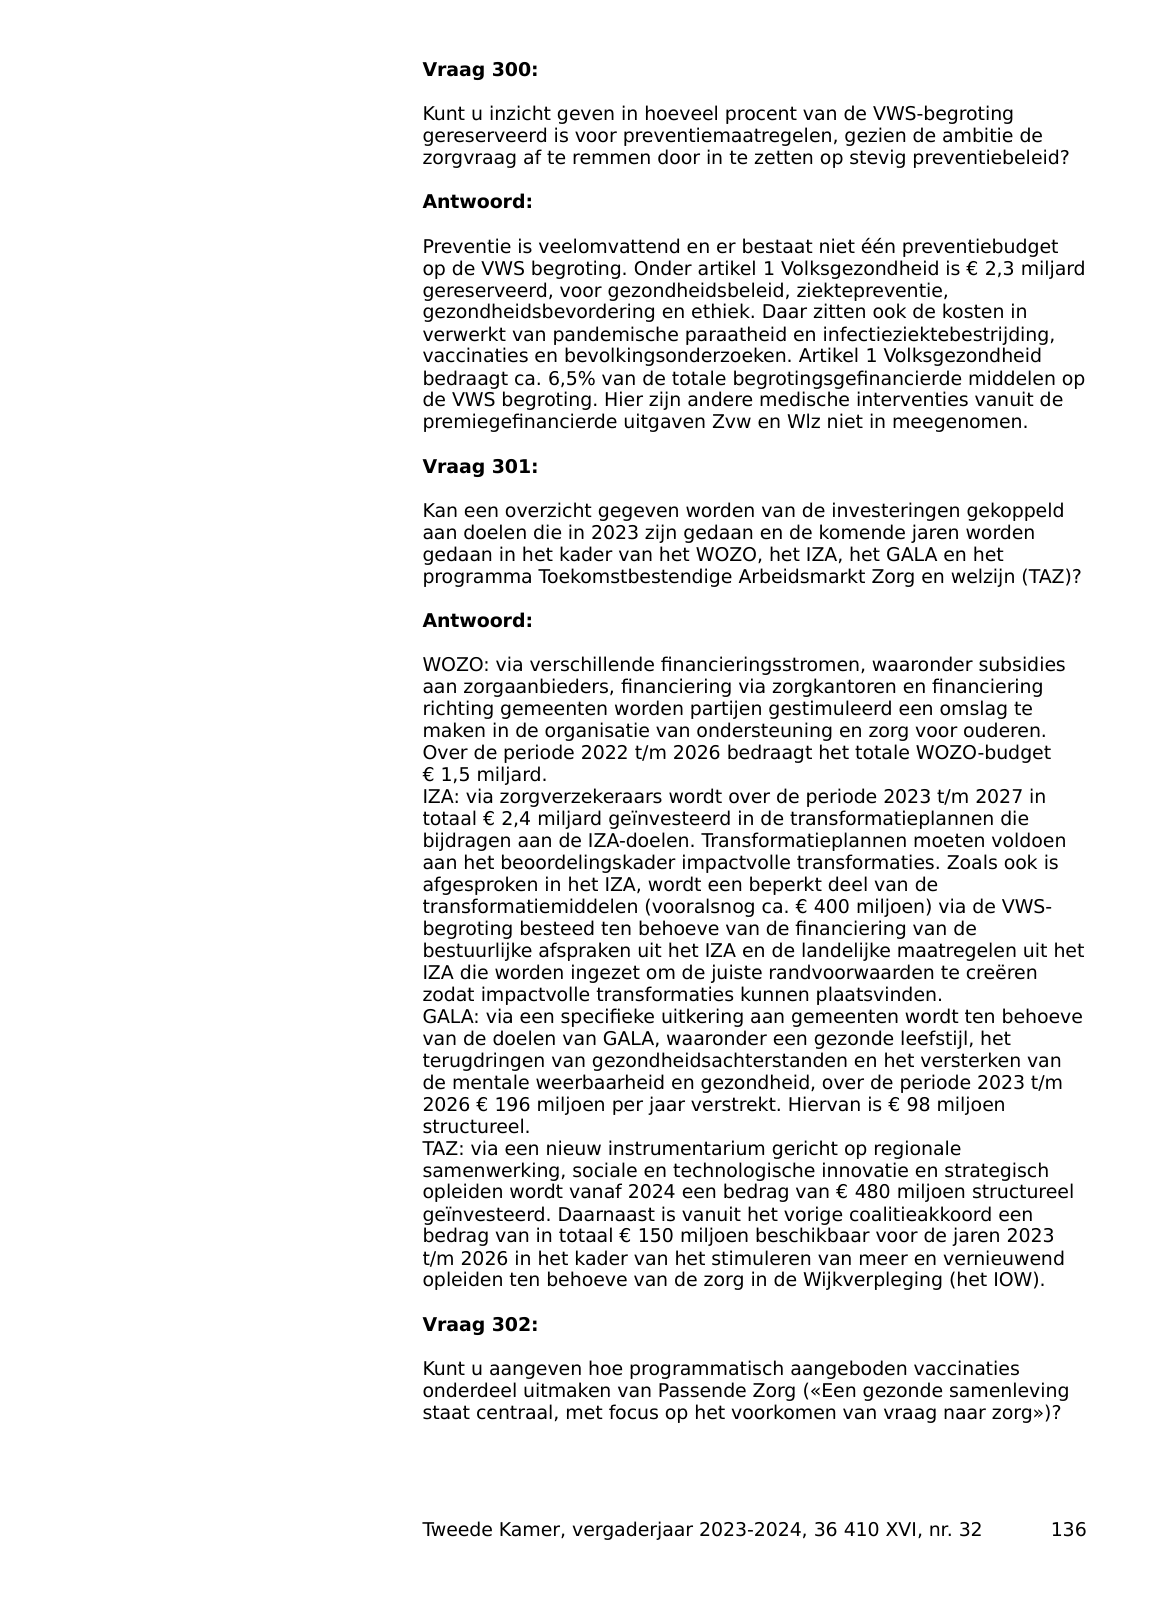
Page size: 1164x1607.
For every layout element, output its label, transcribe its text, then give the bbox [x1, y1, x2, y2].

text Kan een overzicht gegeven worden van de investeringen gekoppeld aan doelen die in 2023 zijn gedaan en de komende jaren worden gedaan in het kader van het WOZO, het IZA, het GALA en het programma Toekomstbestendige Arbeidsmarkt Zorg en welzijn (TAZ)? [422, 500, 1087, 588]
subtitle Vraag 302: [422, 1313, 1087, 1336]
subtitle Antwoord: [422, 191, 1087, 213]
text Kunt u aangeven hoe programmatisch aangeboden vaccinaties onderdeel uitmaken van Passende Zorg («Een gezonde samenleving staat centraal, met focus op het voorkomen van vraag naar zorg»)? [422, 1358, 1087, 1424]
text WOZO: via verschillende financieringsstromen, waaronder subsidies aan zorgaanbieders, financiering via zorgkantoren en financiering richting gemeenten worden partijen gestimuleerd een omslag te maken in de organisatie van ondersteuning en zorg voor ouderen. Over de periode 2022 t/m 2026 bedraagt het totale WOZO-budget € 1,5 miljard. [422, 654, 1087, 786]
text Kunt u inzicht geven in hoeveel procent van de VWS-begroting gereserveerd is voor preventiemaatregelen, gezien de ambitie de zorgvraag af te remmen door in te zetten op stevig preventiebeleid? [422, 103, 1087, 169]
subtitle Antwoord: [422, 610, 1087, 632]
text Preventie is veelomvattend en er bestaat niet één preventiebudget op de VWS begroting. Onder artikel 1 Volksgezondheid is € 2,3 miljard gereserveerd, voor gezondheidsbeleid, ziektepreventie, gezondheidsbevordering en ethiek. Daar zitten ook de kosten in verwerkt van pandemische paraatheid en infectieziektebestrijding, vaccinaties en bevolkingsonderzoeken. Artikel 1 Volksgezondheid bedraagt ca. 6,5% van de totale begrotingsgefinancierde middelen op de VWS begroting. Hier zijn andere medische interventies vanuit de premiegefinancierde uitgaven Zvw en Wlz niet in meegenomen. [422, 236, 1087, 433]
subtitle Vraag 300: [422, 59, 1087, 81]
text TAZ: via een nieuw instrumentarium gericht op regionale samenwerking, sociale en technologische innovatie en strategisch opleiden wordt vanaf 2024 een bedrag van € 480 miljoen structureel geïnvesteerd. Daarnaast is vanuit het vorige coalitieakkoord een bedrag van in totaal € 150 miljoen beschikbaar voor de jaren 2023 t/m 2026 in het kader van het stimuleren van meer en vernieuwend opleiden ten behoeve van de zorg in de Wijkverpleging (het IOW). [422, 1137, 1087, 1291]
text IZA: via zorgverzekeraars wordt over de periode 2023 t/m 2027 in totaal € 2,4 miljard geïnvesteerd in de transformatieplannen die bijdragen aan de IZA-doelen. Transformatieplannen moeten voldoen aan het beoordelingskader impactvolle transformaties. Zoals ook is afgesproken in het IZA, wordt een beperkt deel van de transformatiemiddelen (vooralsnog ca. € 400 miljoen) via de VWS-begroting besteed ten behoeve van de financiering van de bestuurlijke afspraken uit het IZA en de landelijke maatregelen uit het IZA die worden ingezet om de juiste randvoorwaarden te creëren zodat impactvolle transformaties kunnen plaatsvinden. [422, 786, 1087, 1006]
text GALA: via een specifieke uitkering aan gemeenten wordt ten behoeve van de doelen van GALA, waaronder een gezonde leefstijl, het terugdringen van gezondheidsachterstanden en het versterken van de mentale weerbaarheid en gezondheid, over de periode 2023 t/m 2026 € 196 miljoen per jaar verstrekt. Hiervan is € 98 miljoen structureel. [422, 1006, 1087, 1137]
subtitle Vraag 301: [422, 456, 1087, 477]
